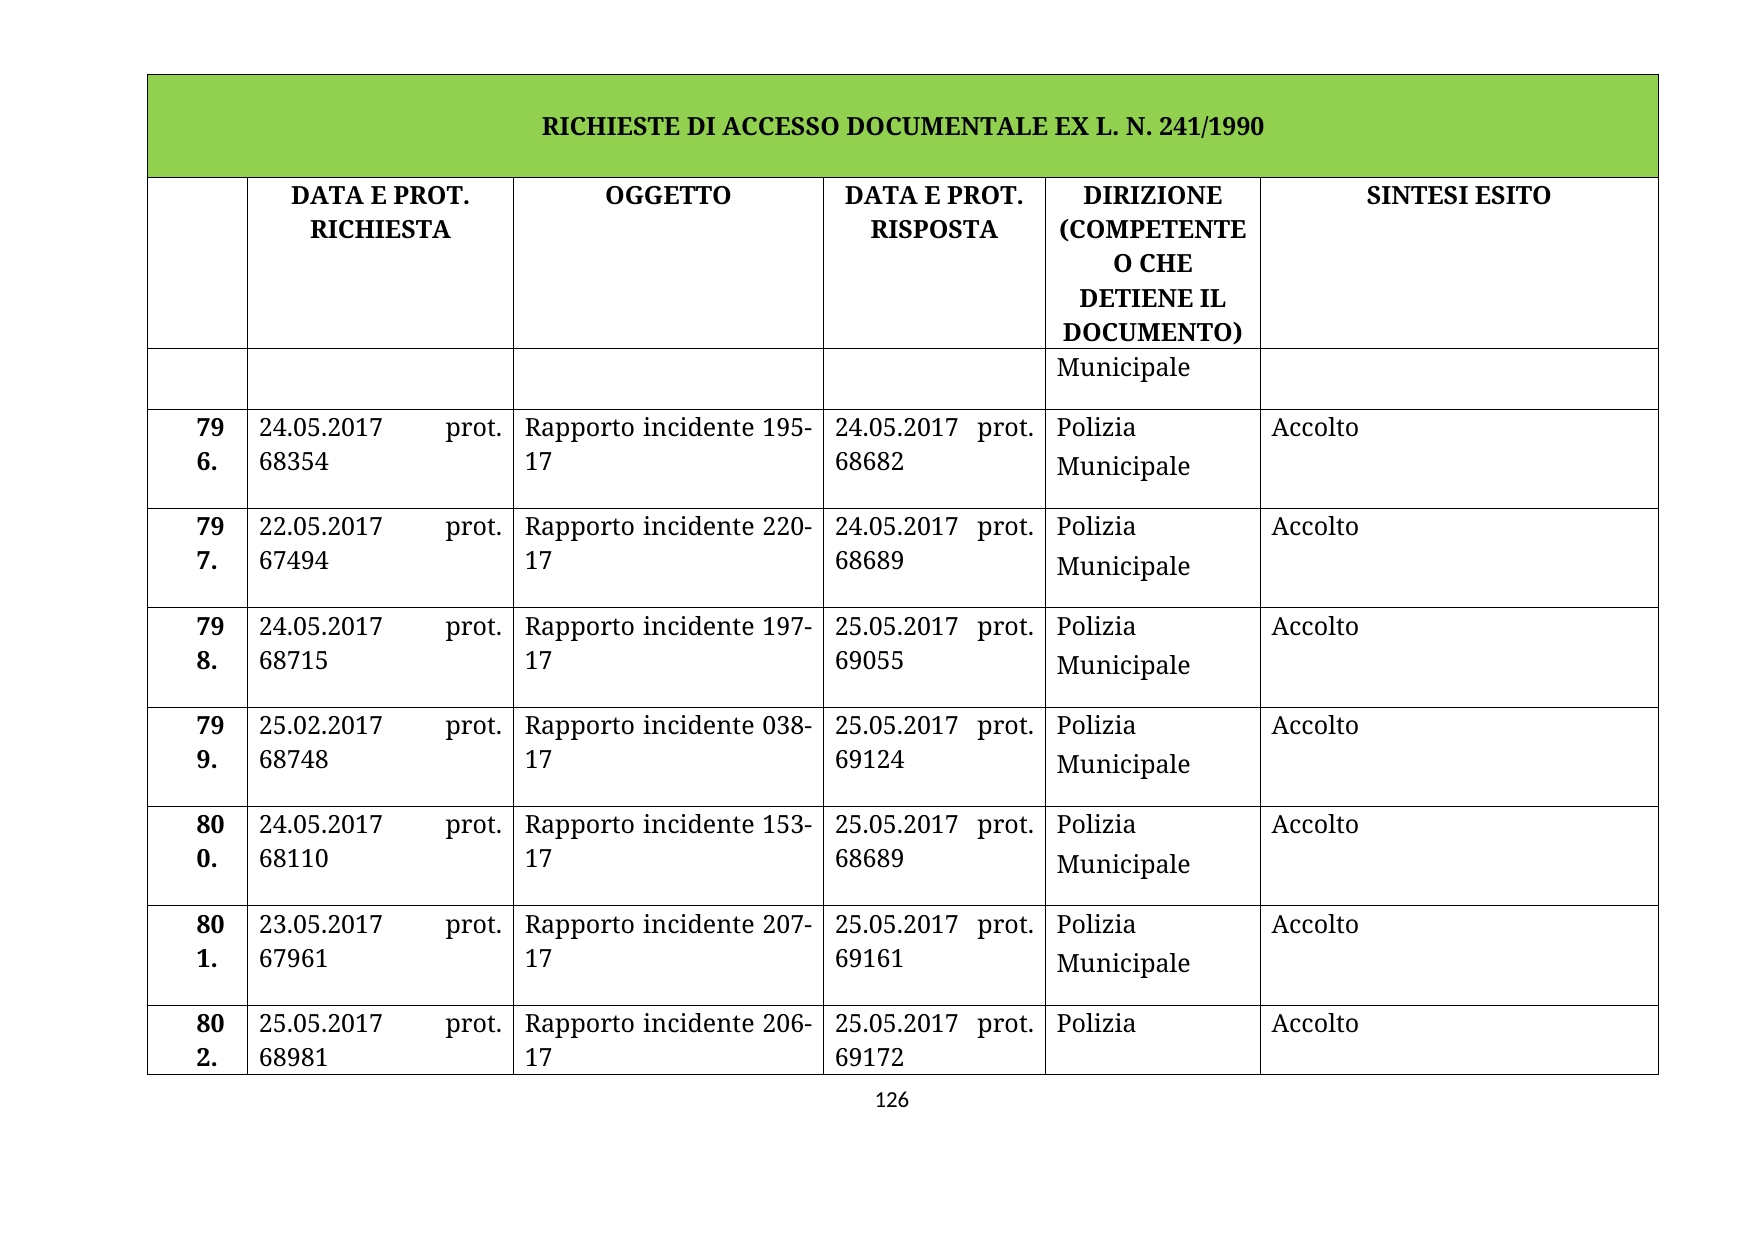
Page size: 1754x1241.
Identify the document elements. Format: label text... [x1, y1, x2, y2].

table_cell Accolto [1261, 509, 1658, 607]
table_cell Polizia Municipale [1046, 708, 1260, 806]
table_cell DATA E PROT. RICHIESTA [248, 178, 513, 348]
table_cell Polizia Municipale [1046, 807, 1260, 905]
table_cell Accolto [1261, 410, 1658, 508]
table_cell DIRIZIONE (COMPETENTE O CHE DETIENE IL DOCUMENTO) [1046, 178, 1260, 348]
table_cell [514, 349, 823, 408]
table_cell Accolto [1261, 708, 1658, 806]
table_cell [148, 807, 247, 905]
table_cell Rapporto incidente 153-17 [514, 807, 823, 905]
table_cell 25.05.2017 prot. 68689 [824, 807, 1045, 905]
table_cell SINTESI ESITO [1261, 178, 1658, 348]
table_cell Rapporto incidente 038-17 [514, 708, 823, 806]
table_cell Polizia Municipale [1046, 410, 1260, 508]
table_cell Polizia Municipale [1046, 906, 1260, 1005]
table_cell 25.05.2017 prot. 69172 [824, 1006, 1045, 1074]
table_cell [148, 906, 247, 1005]
table_cell DATA E PROT. RISPOSTA [824, 178, 1045, 348]
table_cell [148, 178, 247, 348]
table_cell Rapporto incidente 220-17 [514, 509, 823, 607]
table_cell 24.05.2017 prot. 68110 [248, 807, 513, 905]
table_cell Municipale [1046, 349, 1260, 408]
table_cell 25.05.2017 prot. 69161 [824, 906, 1045, 1005]
table_cell 25.05.2017 prot. 69055 [824, 608, 1045, 707]
table_cell Polizia Municipale [1046, 608, 1260, 707]
table_cell 24.05.2017 prot. 68715 [248, 608, 513, 707]
table_cell [148, 410, 247, 508]
table_cell [148, 608, 247, 707]
table_cell Rapporto incidente 195-17 [514, 410, 823, 508]
table_cell Accolto [1261, 906, 1658, 1005]
table_header RICHIESTE DI ACCESSO DOCUMENTALE EX L. N. 241/1990 [148, 75, 1658, 177]
table_cell 24.05.2017 prot. 68682 [824, 410, 1045, 508]
table_cell 25.05.2017 prot. 69124 [824, 708, 1045, 806]
table_cell 22.05.2017 prot. 67494 [248, 509, 513, 607]
table_cell 23.05.2017 prot. 67961 [248, 906, 513, 1005]
table_cell 24.05.2017 prot. 68689 [824, 509, 1045, 607]
table_cell [148, 509, 247, 607]
table_cell Accolto [1261, 807, 1658, 905]
table_cell [148, 708, 247, 806]
table_cell Polizia [1046, 1006, 1260, 1074]
table_cell Accolto [1261, 1006, 1658, 1074]
table_cell 25.02.2017 prot. 68748 [248, 708, 513, 806]
table_cell Rapporto incidente 197-17 [514, 608, 823, 707]
table_cell Rapporto incidente 206-17 [514, 1006, 823, 1074]
table_cell 24.05.2017 prot. 68354 [248, 410, 513, 508]
table_cell [1261, 349, 1658, 408]
table_cell Rapporto incidente 207-17 [514, 906, 823, 1005]
table_cell Accolto [1261, 608, 1658, 707]
table_cell [248, 349, 513, 408]
table_cell OGGETTO [514, 178, 823, 348]
table_cell [148, 349, 247, 408]
table_cell [824, 349, 1045, 408]
table_cell 25.05.2017 prot. 68981 [248, 1006, 513, 1074]
table_cell Polizia Municipale [1046, 509, 1260, 607]
table_cell [148, 1006, 247, 1074]
